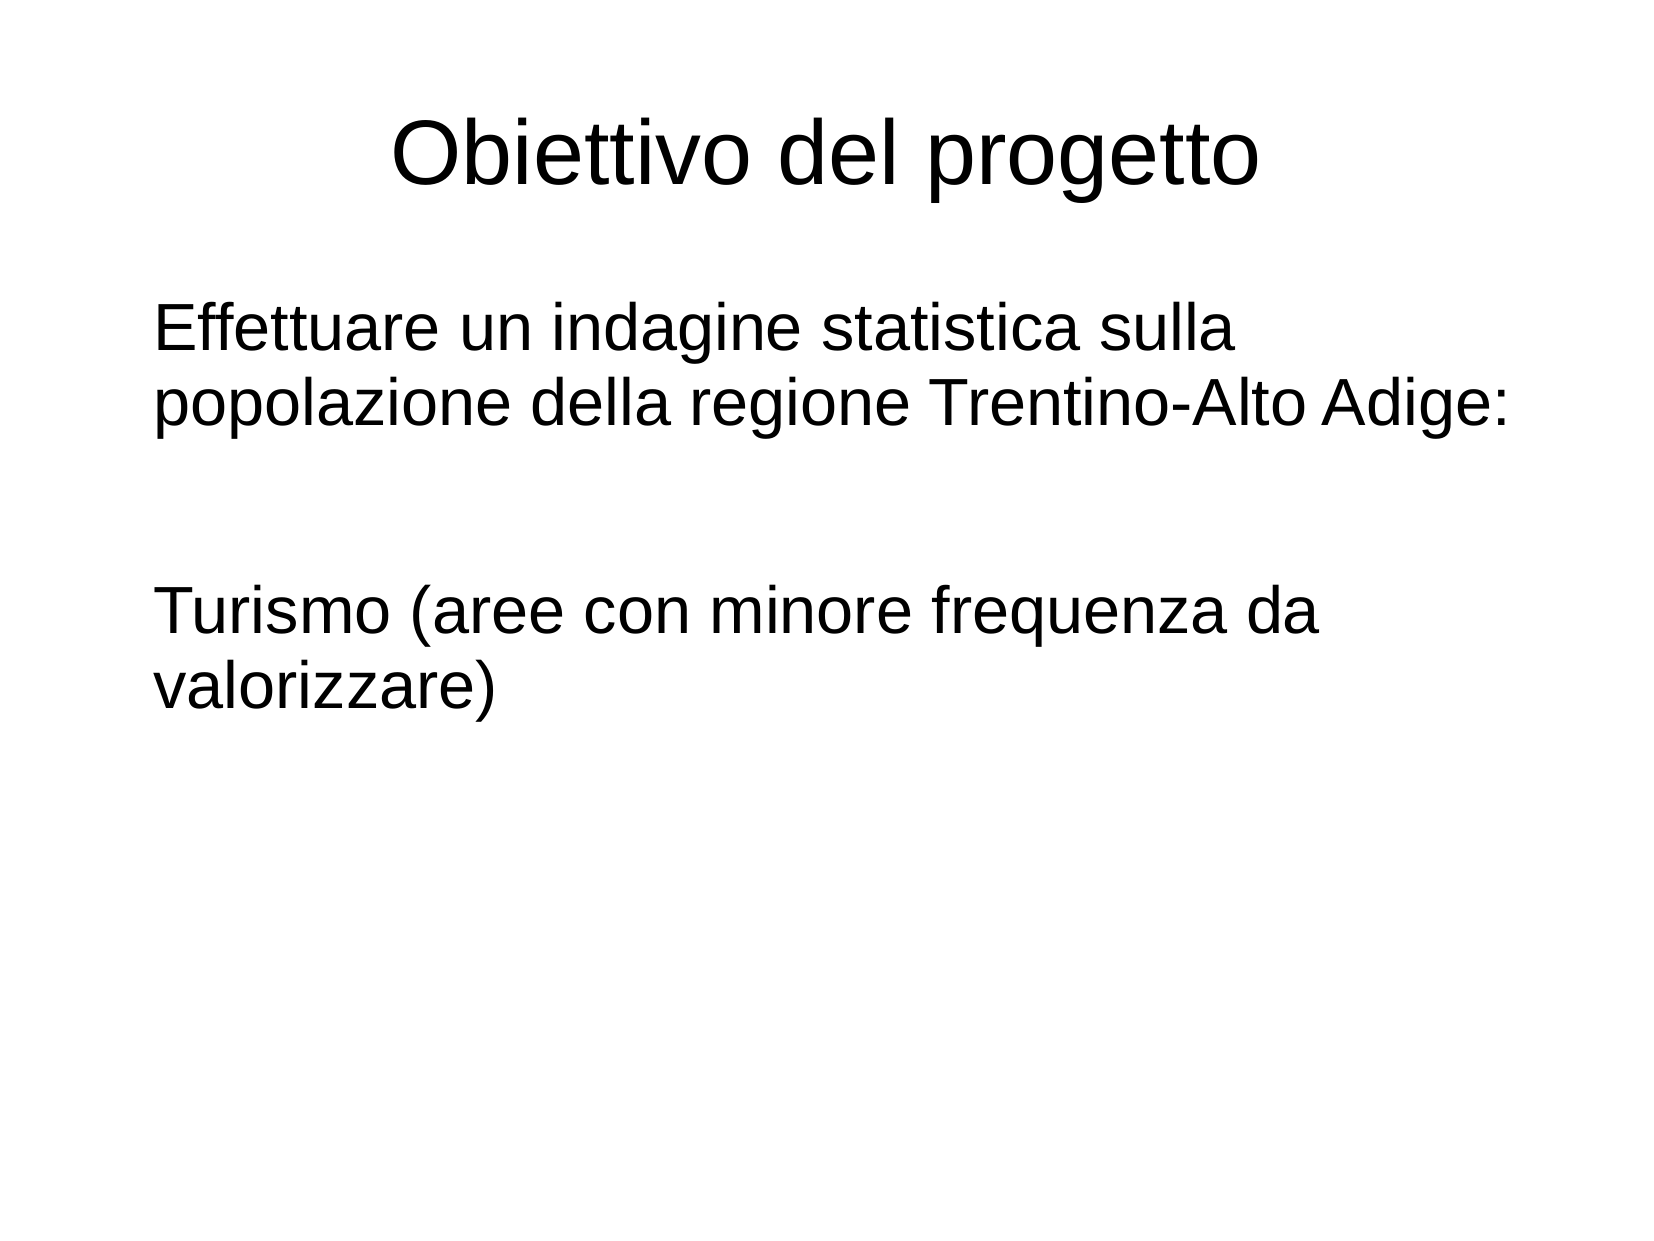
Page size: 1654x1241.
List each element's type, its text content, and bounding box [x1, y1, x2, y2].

title Obiettivo del progetto [82, 49, 1571, 257]
list Effettuare un indagine statistica sulla popolazione della regione Trentino-Alto Adige: Turismo (aree con minore frequenza da valorizzare) [82, 290, 1571, 1010]
